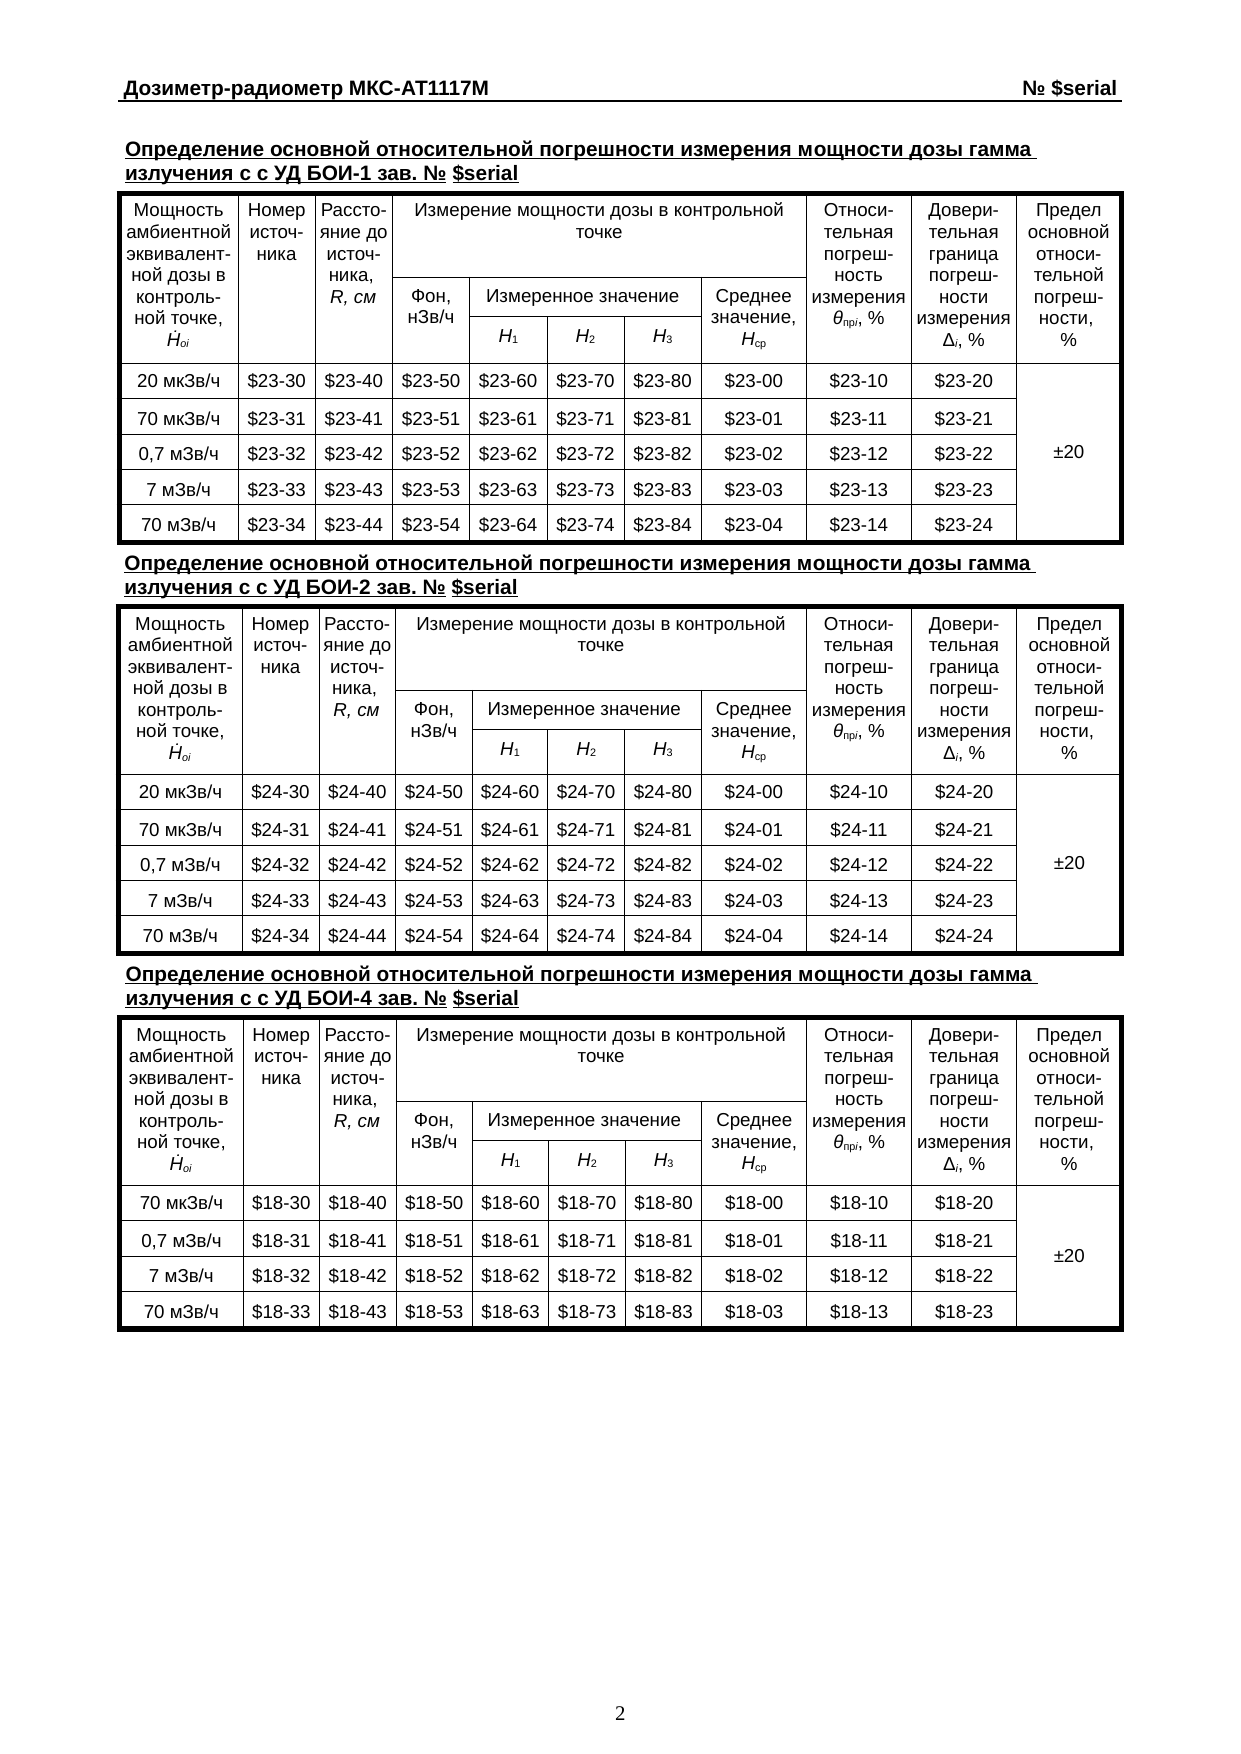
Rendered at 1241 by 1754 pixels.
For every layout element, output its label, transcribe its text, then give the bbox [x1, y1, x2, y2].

table_cell $24-24 [912, 916, 1016, 951]
table_cell $23-53 [393, 470, 469, 504]
table_cell $23-20 [912, 364, 1016, 398]
table_cell $24-41 [320, 810, 395, 845]
table_header Определение основной относительной погрешности измерения мощности дозы гамма излучения с с УД БОИ-1 зав. № $serial [119, 132, 1121, 191]
table_cell $18-00 [702, 1186, 806, 1220]
table_cell Среднее значение, Hср [702, 691, 806, 774]
table_cell $24-32 [243, 846, 319, 880]
table_cell Фон, нЗв/ч [397, 1102, 472, 1185]
table_cell $23-34 [239, 505, 315, 539]
table_cell Довери-тельная граница погреш-ности измерения Δi, % [912, 196, 1016, 363]
table_cell $24-13 [807, 881, 911, 915]
table_cell $24-71 [548, 810, 624, 845]
table_cell Довери-тельная граница погреш-ности измерения Δi, % [912, 1020, 1016, 1185]
table_cell 7 мЗв/ч [122, 1257, 243, 1291]
table_cell $24-22 [912, 846, 1016, 880]
table_cell $23-04 [702, 505, 806, 539]
table_cell Относи-тельная погреш-ность измерения θпрi, % [807, 609, 911, 774]
table_cell $23-52 [393, 435, 469, 469]
table_cell $18-40 [320, 1186, 396, 1220]
table_cell $23-30 [239, 364, 315, 398]
table_cell $23-83 [625, 470, 701, 504]
table_cell $18-02 [702, 1257, 806, 1291]
table_cell H3 [626, 1141, 701, 1185]
table_cell $23-22 [912, 435, 1016, 469]
table_cell $24-21 [912, 810, 1016, 845]
table_cell $24-60 [473, 775, 547, 809]
table_cell $24-12 [807, 846, 911, 880]
table_cell $23-51 [393, 399, 469, 434]
table_cell $18-83 [626, 1292, 701, 1326]
table_cell $18-01 [702, 1221, 806, 1256]
table_cell Довери-тельная граница погреш-ности измерения Δi, % [912, 609, 1016, 774]
table_cell 20 мкЗв/ч [122, 364, 238, 398]
table_cell $18-33 [244, 1292, 319, 1326]
table_cell $24-53 [396, 881, 472, 915]
table_header Определение основной относительной погрешности измерения мощности дозы гамма излучения с с УД БОИ-2 зав. № $serial [118, 545, 1122, 604]
table_cell $23-54 [393, 505, 469, 539]
table_cell $24-20 [912, 775, 1016, 809]
table_cell $18-50 [397, 1186, 472, 1220]
table_cell $23-23 [912, 470, 1016, 504]
table_cell $23-60 [470, 364, 547, 398]
table_cell $18-72 [549, 1257, 625, 1291]
table_cell $23-02 [702, 435, 806, 469]
table_cell $24-40 [320, 775, 395, 809]
table_cell $18-21 [912, 1221, 1016, 1256]
table_cell H1 [473, 730, 547, 774]
table_cell $24-51 [396, 810, 472, 845]
table_cell 70 мЗв/ч [122, 505, 238, 539]
table_cell $24-81 [625, 810, 701, 845]
table_cell $18-62 [473, 1257, 548, 1291]
table_cell $24-62 [473, 846, 547, 880]
table_cell ±20 [1017, 775, 1119, 951]
table_cell $23-13 [807, 470, 911, 504]
table_cell $18-60 [473, 1186, 548, 1220]
table_cell $18-11 [807, 1221, 911, 1256]
table_cell $23-33 [239, 470, 315, 504]
table_cell $18-71 [549, 1221, 625, 1256]
table_cell $24-31 [243, 810, 319, 845]
table_cell $18-12 [807, 1257, 911, 1291]
table_cell $24-02 [702, 846, 806, 880]
table_cell $23-61 [470, 399, 547, 434]
table_cell $18-51 [397, 1221, 472, 1256]
table_cell $18-61 [473, 1221, 548, 1256]
table_cell $24-52 [396, 846, 472, 880]
table_cell Номер источ-ника [244, 1020, 319, 1185]
table_cell $18-03 [702, 1292, 806, 1326]
table_cell 70 мкЗв/ч [121, 810, 242, 845]
table_cell Фон, нЗв/ч [393, 278, 469, 363]
table_cell $24-64 [473, 916, 547, 951]
table_cell Предел основной относи-тельной погреш-ности, % [1017, 609, 1119, 774]
table_cell H3 [625, 730, 701, 774]
table_cell $18-43 [320, 1292, 396, 1326]
table_cell H1 [470, 317, 547, 363]
table_cell $24-10 [807, 775, 911, 809]
table_cell $18-70 [549, 1186, 625, 1220]
table_cell $23-14 [807, 505, 911, 539]
table_cell 70 мЗв/ч [121, 916, 242, 951]
table_cell Рассто-яние до источ-ника, R, см [320, 609, 395, 774]
table_cell $24-63 [473, 881, 547, 915]
table_cell Относи-тельная погреш-ность измерения θпрi, % [807, 1020, 911, 1185]
table_cell $24-04 [702, 916, 806, 951]
table_cell $24-84 [625, 916, 701, 951]
table_header Определение основной относительной погрешности измерения мощности дозы гамма излучения с с УД БОИ-4 зав. № $serial [120, 956, 1122, 1015]
table_cell Фон, нЗв/ч [396, 691, 472, 774]
table_cell Среднее значение, Hср [702, 278, 806, 363]
table_cell $23-31 [239, 399, 315, 434]
table_cell $23-41 [316, 399, 392, 434]
table_cell Рассто-яние до источ-ника, R, см [320, 1020, 396, 1185]
table_cell $24-80 [625, 775, 701, 809]
table_cell 0,7 мЗв/ч [122, 435, 238, 469]
table_cell $23-12 [807, 435, 911, 469]
table_cell $18-32 [244, 1257, 319, 1291]
table_cell $18-52 [397, 1257, 472, 1291]
table_cell 20 мкЗв/ч [121, 775, 242, 809]
table_cell $24-34 [243, 916, 319, 951]
table_cell $24-73 [548, 881, 624, 915]
table_cell Измерение мощности дозы в контрольной точке [393, 196, 806, 277]
table_cell $24-82 [625, 846, 701, 880]
table_cell Измеренное значение [470, 278, 701, 316]
table_cell $23-71 [548, 399, 624, 434]
table_cell $23-81 [625, 399, 701, 434]
table_cell $24-30 [243, 775, 319, 809]
table_cell Мощность амбиентной эквивалент-ной дозы в контроль-ной точке, Ḣoi [122, 196, 238, 363]
table_cell Измерение мощности дозы в контрольной точке [396, 609, 806, 690]
table_cell $23-40 [316, 364, 392, 398]
table_cell $18-20 [912, 1186, 1016, 1220]
table_cell $24-50 [396, 775, 472, 809]
table_cell $23-42 [316, 435, 392, 469]
table_cell $24-42 [320, 846, 395, 880]
table_cell H3 [625, 317, 701, 363]
table_cell $23-84 [625, 505, 701, 539]
table_cell $24-11 [807, 810, 911, 845]
table_cell $24-61 [473, 810, 547, 845]
table_cell Измерение мощности дозы в контрольной точке [397, 1020, 806, 1101]
table_cell $24-00 [702, 775, 806, 809]
table_cell $23-21 [912, 399, 1016, 434]
table_cell Номер источ-ника [243, 609, 319, 774]
table_cell $24-83 [625, 881, 701, 915]
table_cell Рассто-яние до источ-ника, R, см [316, 196, 392, 363]
table_cell 70 мкЗв/ч [122, 1186, 243, 1220]
table_cell $24-44 [320, 916, 395, 951]
table_cell $23-62 [470, 435, 547, 469]
table_cell $18-30 [244, 1186, 319, 1220]
table_cell $24-70 [548, 775, 624, 809]
table_cell 0,7 мЗв/ч [122, 1221, 243, 1256]
table_cell ±20 [1017, 1186, 1119, 1326]
table_cell $23-73 [548, 470, 624, 504]
table_cell $23-70 [548, 364, 624, 398]
table_cell $18-41 [320, 1221, 396, 1256]
table_cell $23-10 [807, 364, 911, 398]
table_cell Номер источ-ника [239, 196, 315, 363]
table_cell $18-23 [912, 1292, 1016, 1326]
table_cell 7 мЗв/ч [122, 470, 238, 504]
table_cell Предел основной относи-тельной погреш-ности, % [1017, 196, 1119, 363]
table_cell $23-80 [625, 364, 701, 398]
table_cell Предел основной относи-тельной погреш-ности, % [1017, 1020, 1119, 1185]
table_cell $23-11 [807, 399, 911, 434]
table_cell $23-63 [470, 470, 547, 504]
table_cell $23-43 [316, 470, 392, 504]
table_cell Измеренное значение [473, 1102, 701, 1140]
table_cell $23-01 [702, 399, 806, 434]
table_cell $23-32 [239, 435, 315, 469]
table_cell Среднее значение, Hср [702, 1102, 806, 1185]
table_cell $18-80 [626, 1186, 701, 1220]
table_cell 70 мЗв/ч [122, 1292, 243, 1326]
table_cell H2 [548, 730, 624, 774]
table_cell $24-72 [548, 846, 624, 880]
table_cell $24-74 [548, 916, 624, 951]
table_cell $23-72 [548, 435, 624, 469]
table_cell H2 [548, 317, 624, 363]
table_cell $23-82 [625, 435, 701, 469]
table_cell $18-82 [626, 1257, 701, 1291]
table_cell ±20 [1017, 364, 1119, 539]
table_cell $23-50 [393, 364, 469, 398]
table_cell $24-23 [912, 881, 1016, 915]
table_cell Мощность амбиентной эквивалент-ной дозы в контроль- ной точке, Ḣoi [121, 609, 242, 774]
table_cell $18-13 [807, 1292, 911, 1326]
table_cell H1 [473, 1141, 548, 1185]
table_cell $24-43 [320, 881, 395, 915]
table_cell $23-00 [702, 364, 806, 398]
table_cell 0,7 мЗв/ч [121, 846, 242, 880]
table_cell $23-44 [316, 505, 392, 539]
table_cell H2 [549, 1141, 625, 1185]
table_cell $18-53 [397, 1292, 472, 1326]
table_cell Измеренное значение [473, 691, 701, 729]
table_cell Мощность амбиентной эквивалент-ной дозы в контроль- ной точке, Ḣoi [122, 1020, 243, 1185]
table_cell $18-73 [549, 1292, 625, 1326]
table_cell $23-74 [548, 505, 624, 539]
table_cell 7 мЗв/ч [121, 881, 242, 915]
table_cell $18-10 [807, 1186, 911, 1220]
table_cell $24-54 [396, 916, 472, 951]
table_cell $23-24 [912, 505, 1016, 539]
table_cell Относи-тельная погреш-ность измерения θпрi, % [807, 196, 911, 363]
table_cell $24-01 [702, 810, 806, 845]
table_cell $18-63 [473, 1292, 548, 1326]
table_cell $24-14 [807, 916, 911, 951]
table_cell $24-33 [243, 881, 319, 915]
table_cell $18-42 [320, 1257, 396, 1291]
table_cell $24-03 [702, 881, 806, 915]
table_cell $23-64 [470, 505, 547, 539]
table_cell 70 мкЗв/ч [122, 399, 238, 434]
table_cell $18-31 [244, 1221, 319, 1256]
table_cell $23-03 [702, 470, 806, 504]
table_cell $18-81 [626, 1221, 701, 1256]
table_cell $18-22 [912, 1257, 1016, 1291]
